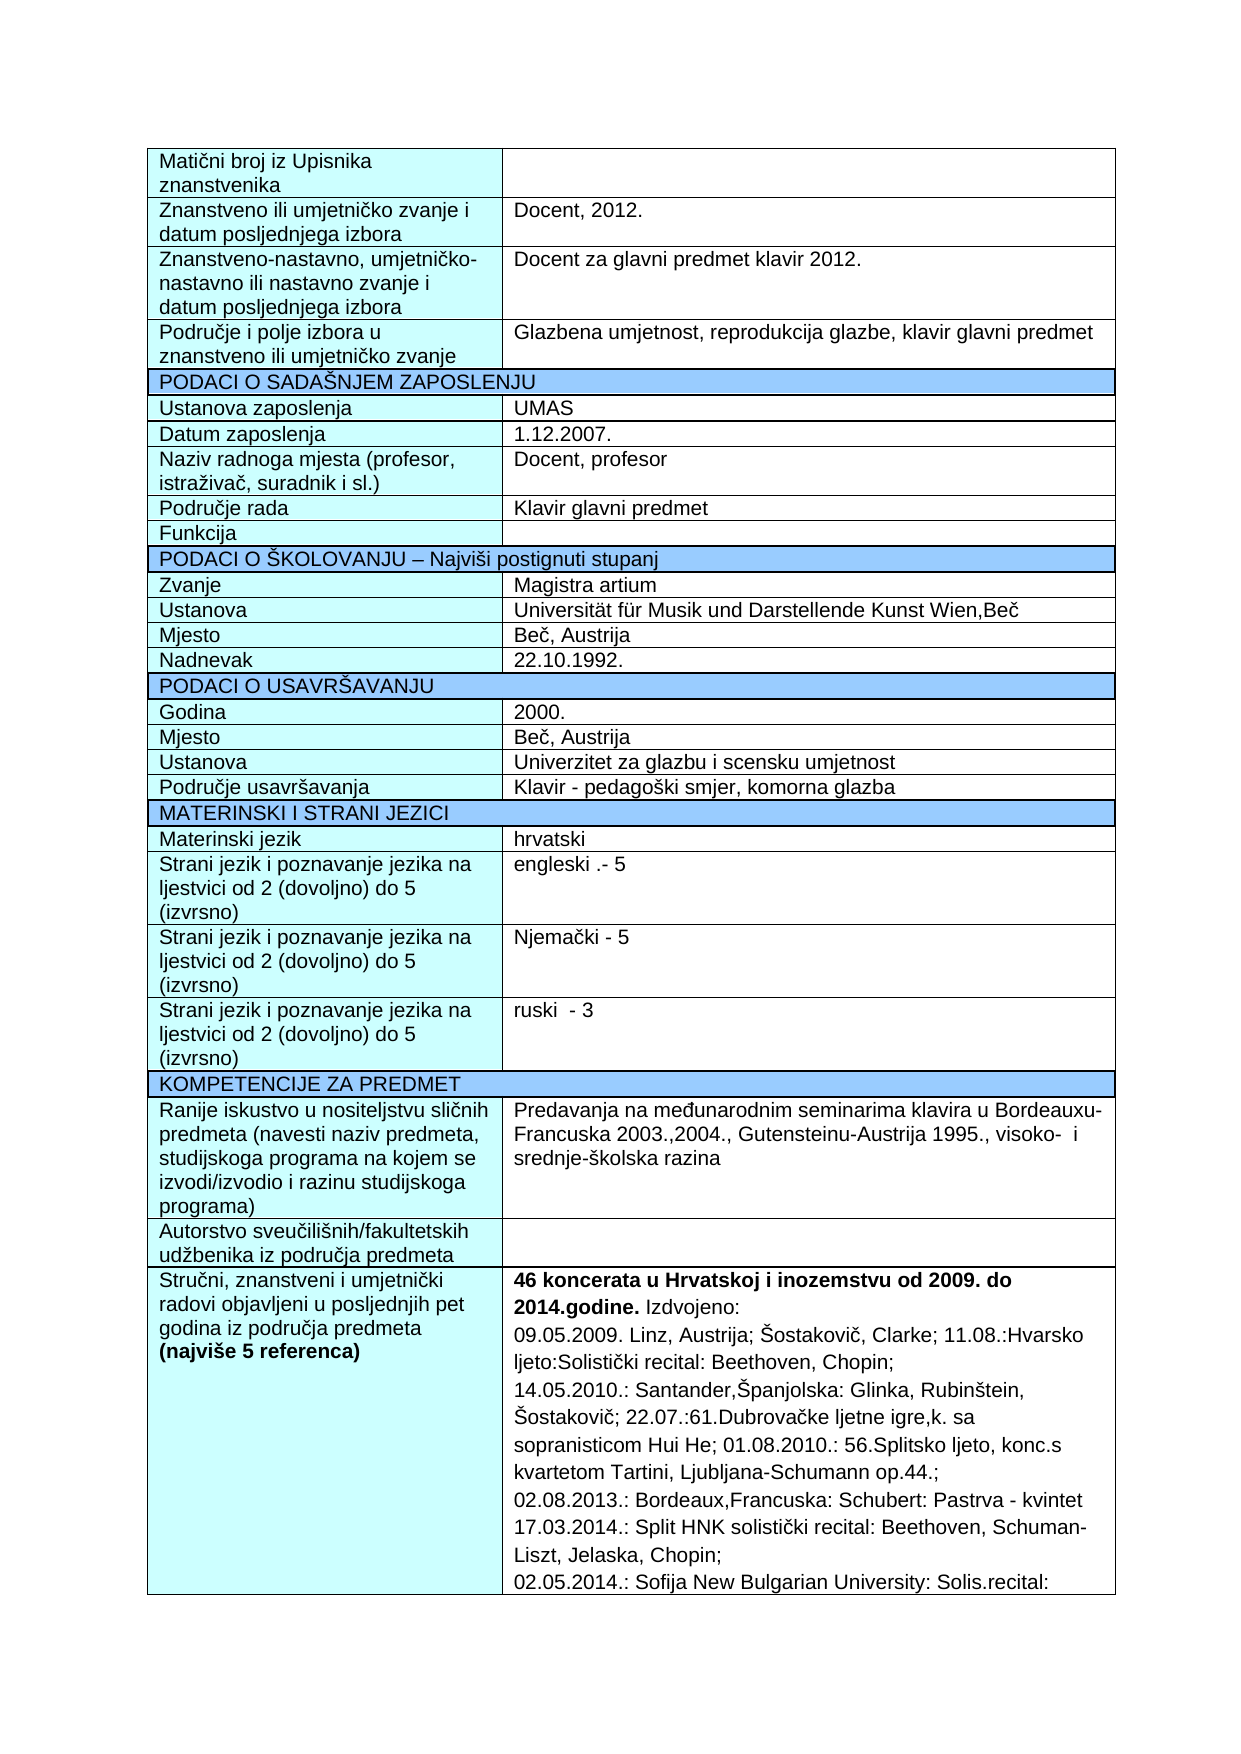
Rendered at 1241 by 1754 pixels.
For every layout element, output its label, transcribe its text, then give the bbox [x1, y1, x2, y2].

table_cell Područje usavršavanja [148, 775, 502, 799]
table_cell [503, 149, 1115, 197]
table_cell [503, 521, 1115, 544]
table_cell Zvanje [148, 573, 502, 597]
table_cell UMAS [503, 396, 1115, 419]
table_cell Naziv radnoga mjesta (profesor, istraživač, suradnik i sl.) [148, 447, 502, 494]
table_cell Datum zaposlenja [148, 422, 502, 446]
table_cell Autorstvo sveučilišnih/fakultetskih udžbenika iz područja predmeta [148, 1219, 502, 1266]
table_cell Glazbena umjetnost, reprodukcija glazbe, klavir glavni predmet [503, 320, 1115, 367]
table_cell Predavanja na međunarodnim seminarima klavira u Bordeauxu-Francuska 2003.,2004., Gutensteinu-Austrija 1995., visoko- i srednje-školska razina [503, 1098, 1115, 1217]
table_cell Docent za glavni predmet klavir 2012. [503, 247, 1115, 318]
table_cell 46 koncerata u Hrvatskoj i inozemstvu od 2009. do 2014.godine. Izdvojeno: 09.05.2009. Linz, Austrija; Šostakovič, Clarke; 11.08.:Hvarsko ljeto:Solistički recital: Beethoven, Chopin; 14.05.2010.: Santander,Španjolska: Glinka, Rubinštein, Šostakovič; 22.07.:61.Dubrovačke ljetne igre,k. sa sopranisticom Hui He; 01.08.2010.: 56.Splitsko ljeto, konc.s kvartetom Tartini, Ljubljana-Schumann op.44.; 02.08.2013.: Bordeaux,Francuska: Schubert: Pastrva - kvintet 17.03.2014.: Split HNK solistički recital: Beethoven, Schuman-Liszt, Jelaska, Chopin; 02.05.2014.: Sofija New Bulgarian University: Solis.recital: [503, 1268, 1115, 1594]
table_cell ruski - 3 [503, 998, 1115, 1069]
table_cell Universität für Musik und Darstellende Kunst Wien,Beč [503, 598, 1115, 622]
table_cell Mjesto [148, 725, 502, 749]
table_cell Ustanova [148, 598, 502, 622]
table_cell 2000. [503, 700, 1115, 724]
table_cell PODACI O SADAŠNJEM ZAPOSLENJU [149, 370, 1114, 393]
table_cell KOMPETENCIJE ZA PREDMET [149, 1072, 1114, 1096]
table_cell Docent, profesor [503, 447, 1115, 494]
table_cell Strani jezik i poznavanje jezika na ljestvici od 2 (dovoljno) do 5 (izvrsno) [148, 998, 502, 1069]
table_cell Funkcija [148, 521, 502, 544]
table_cell Klavir - pedagoški smjer, komorna glazba [503, 775, 1115, 799]
table_cell Mjesto [148, 623, 502, 647]
table_cell 22.10.1992. [503, 648, 1115, 672]
table_cell 1.12.2007. [503, 422, 1115, 446]
table_cell Klavir glavni predmet [503, 496, 1115, 519]
table_cell [503, 1219, 1115, 1266]
table_cell Matični broj iz Upisnika znanstvenika [148, 149, 502, 197]
table_cell Ustanova [148, 750, 502, 774]
table_cell Beč, Austrija [503, 725, 1115, 749]
table_cell Univerzitet za glazbu i scensku umjetnost [503, 750, 1115, 774]
table_cell Područje rada [148, 496, 502, 519]
table_cell Docent, 2012. [503, 198, 1115, 246]
table_cell hrvatski [503, 827, 1115, 851]
table_cell Materinski jezik [148, 827, 502, 851]
table_cell Nadnevak [148, 648, 502, 672]
table_cell Znanstveno ili umjetničko zvanje i datum posljednjega izbora [148, 198, 502, 246]
table_cell Strani jezik i poznavanje jezika na ljestvici od 2 (dovoljno) do 5 (izvrsno) [148, 925, 502, 997]
table_cell Ustanova zaposlenja [148, 396, 502, 419]
table_cell Magistra artium [503, 573, 1115, 597]
table_cell Područje i polje izbora u znanstveno ili umjetničko zvanje [148, 320, 502, 367]
table_cell PODACI O USAVRŠAVANJU [149, 674, 1114, 698]
table_cell Ranije iskustvo u nositeljstvu sličnih predmeta (navesti naziv predmeta, studijskoga programa na kojem se izvodi/izvodio i razinu studijskoga programa) [148, 1098, 502, 1217]
table_cell Beč, Austrija [503, 623, 1115, 647]
table_cell Stručni, znanstveni i umjetnički radovi objavljeni u posljednjih pet godina iz područja predmeta (najviše 5 referenca) [148, 1268, 502, 1594]
table_cell Strani jezik i poznavanje jezika na ljestvici od 2 (dovoljno) do 5 (izvrsno) [148, 852, 502, 924]
table_cell Znanstveno-nastavno, umjetničko-nastavno ili nastavno zvanje i datum posljednjega izbora [148, 247, 502, 318]
table_cell engleski .- 5 [503, 852, 1115, 924]
table_cell Godina [148, 700, 502, 724]
table_cell PODACI O ŠKOLOVANJU – Najviši postignuti stupanj [149, 547, 1114, 571]
table_cell Njemački - 5 [503, 925, 1115, 997]
table_cell MATERINSKI I STRANI JEZICI [149, 801, 1114, 825]
